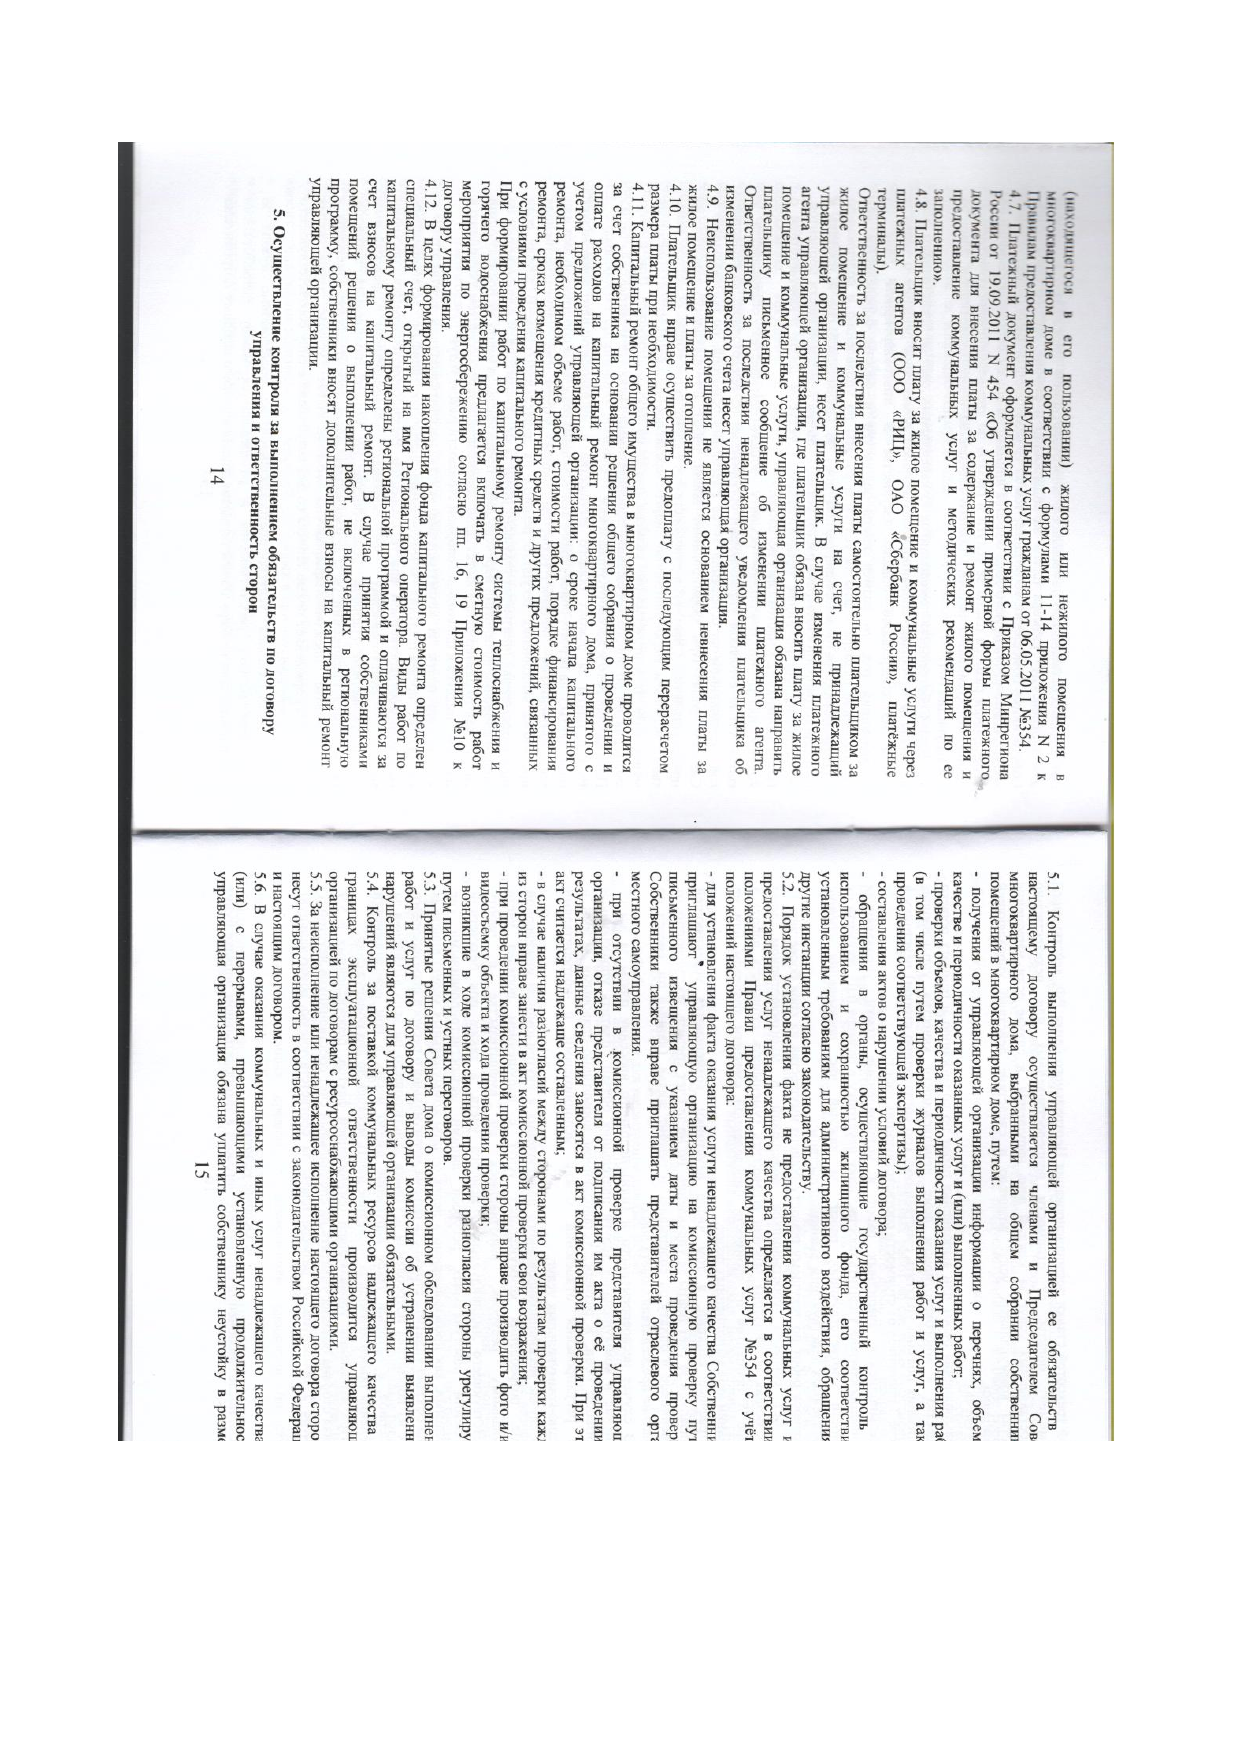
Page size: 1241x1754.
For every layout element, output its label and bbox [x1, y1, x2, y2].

picture [118, 142, 1123, 1441]
